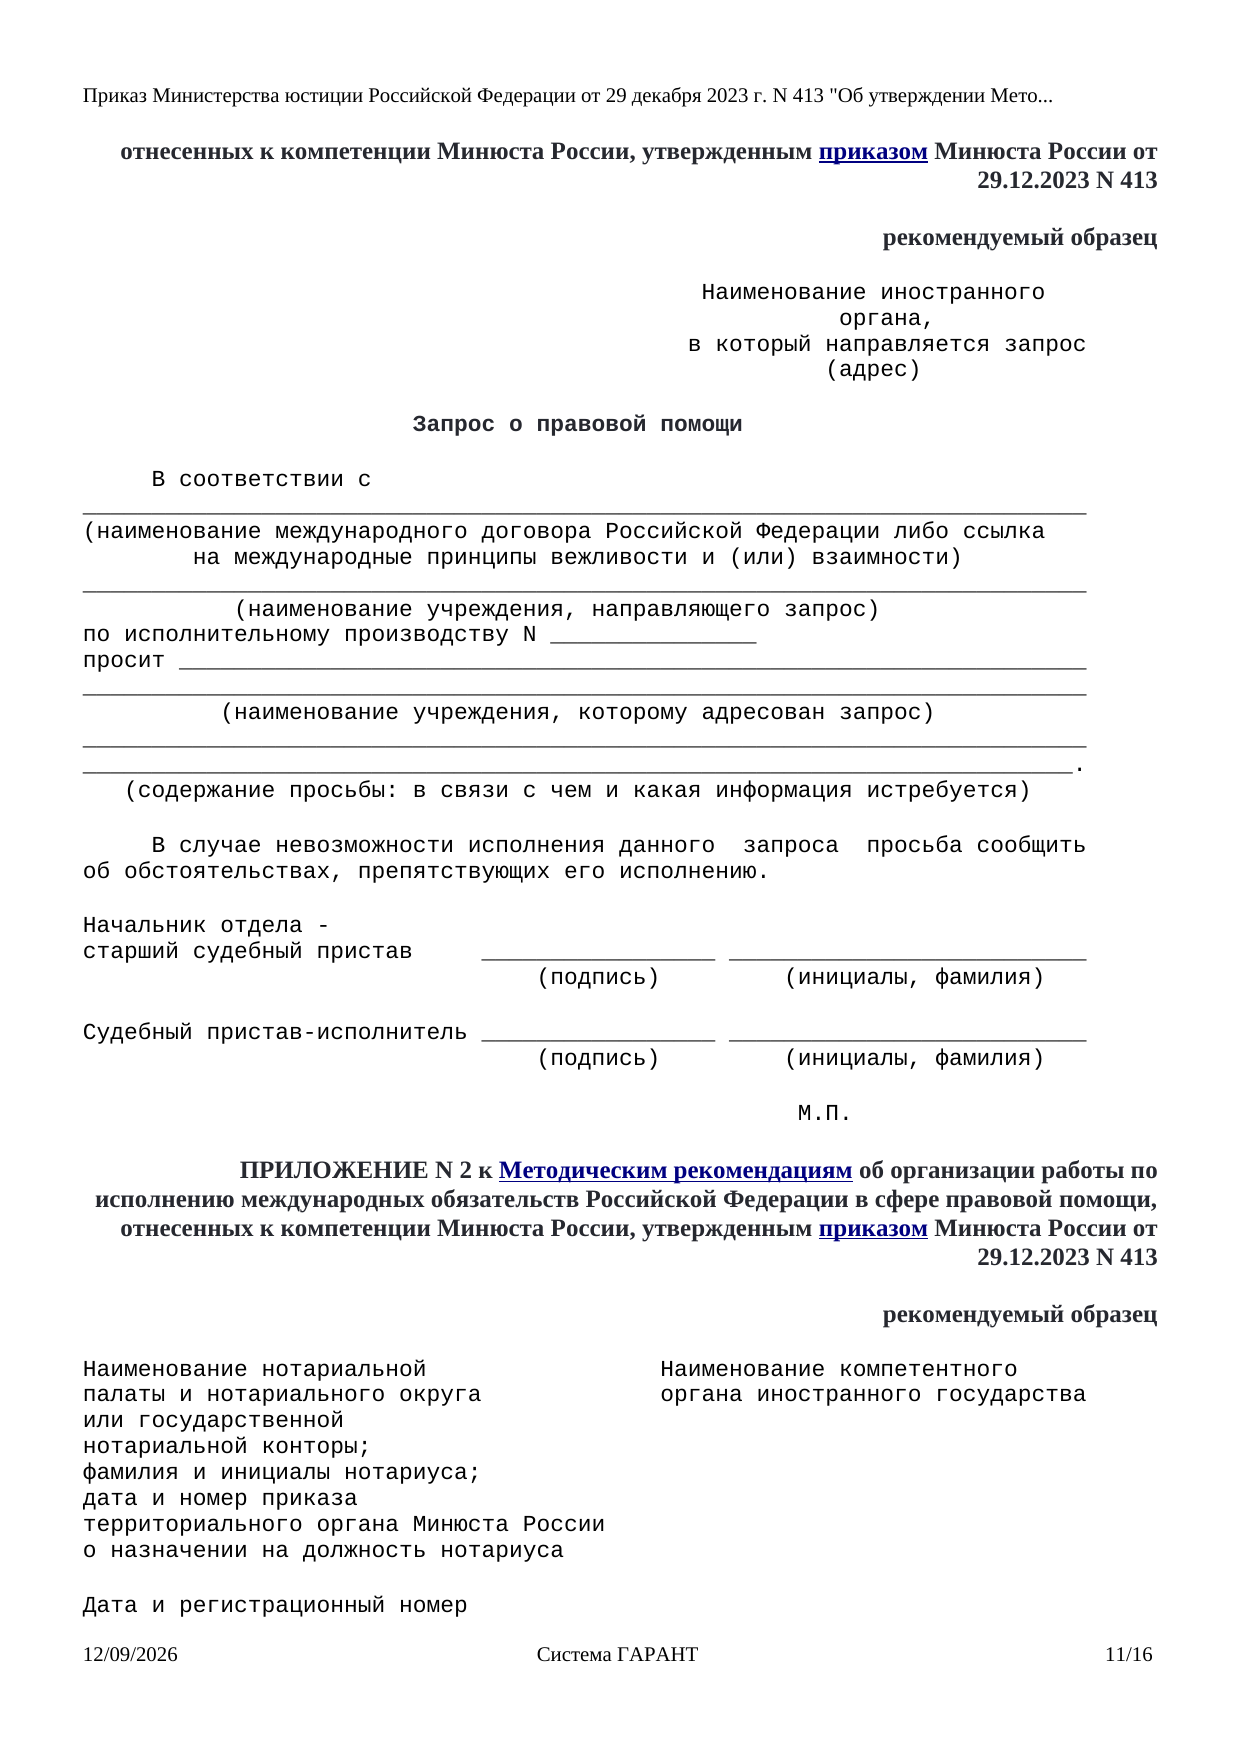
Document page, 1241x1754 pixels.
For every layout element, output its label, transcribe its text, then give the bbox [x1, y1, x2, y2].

text на международные принципы вежливости и (или) взаимности) [83, 545, 1157, 571]
text нотариальной конторы; [83, 1435, 1157, 1461]
text в который направляется запрос [83, 332, 1157, 358]
text _________________________________________________________________________ [83, 727, 1157, 752]
text (подпись) (инициалы, фамилия) [83, 1046, 1157, 1072]
text _________________________________________________________________________ [83, 675, 1157, 701]
text Наименование нотариальной Наименование компетентного [83, 1357, 1157, 1383]
text Дата и регистрационный номер [83, 1593, 1157, 1619]
text органа, [83, 306, 1157, 332]
text В случае невозможности исполнения данного запроса просьба сообщить [83, 833, 1157, 859]
text дата и номер приказа [83, 1487, 1157, 1512]
text Судебный пристав-исполнитель _________________ __________________________ [83, 1020, 1157, 1046]
text фамилия и инициалы нотариуса; [83, 1461, 1157, 1487]
text ________________________________________________________________________. [83, 752, 1157, 778]
text М.П. [83, 1101, 1157, 1127]
text о назначении на должность нотариуса [83, 1538, 1157, 1564]
text ПРИЛОЖЕНИЕ N 2 к Методическим рекомендациям об организации работы по исполнению международных обязательств Российской Федерации в сфере правовой помощи, отнесенных к компетенции Минюста России, утвержденным приказом Минюста России от 29.12.2023 N 413 [83, 1156, 1157, 1271]
text отнесенных к компетенции Минюста России, утвержденным приказом Минюста России от 29.12.2023 N 413 [83, 136, 1157, 194]
text Наименование иностранного [83, 280, 1157, 306]
text территориального органа Минюста России [83, 1512, 1157, 1538]
text рекомендуемый образец [83, 1299, 1157, 1328]
text рекомендуемый образец [83, 222, 1157, 251]
text или государственной [83, 1409, 1157, 1435]
text _________________________________________________________________________ [83, 571, 1157, 597]
text В соответствии с [83, 467, 1157, 493]
text по исполнительному производству N _______________ [83, 623, 1157, 649]
text _________________________________________________________________________ [83, 493, 1157, 519]
text (наименование учреждения, направляющего запрос) [83, 597, 1157, 623]
text палаты и нотариального округа органа иностранного государства [83, 1383, 1157, 1409]
text (адрес) [83, 358, 1157, 384]
text просит __________________________________________________________________ [83, 649, 1157, 675]
text (наименование учреждения, которому адресован запрос) [83, 701, 1157, 727]
text (содержание просьбы: в связи с чем и какая информация истребуется) [83, 778, 1157, 804]
text Начальник отдела - [83, 914, 1157, 940]
text об обстоятельствах, препятствующих его исполнению. [83, 859, 1157, 885]
text старший судебный пристав _________________ __________________________ [83, 940, 1157, 966]
text Запрос о правовой помощи [83, 412, 1157, 438]
text (наименование международного договора Российской Федерации либо ссылка [83, 519, 1157, 545]
text (подпись) (инициалы, фамилия) [83, 966, 1157, 992]
